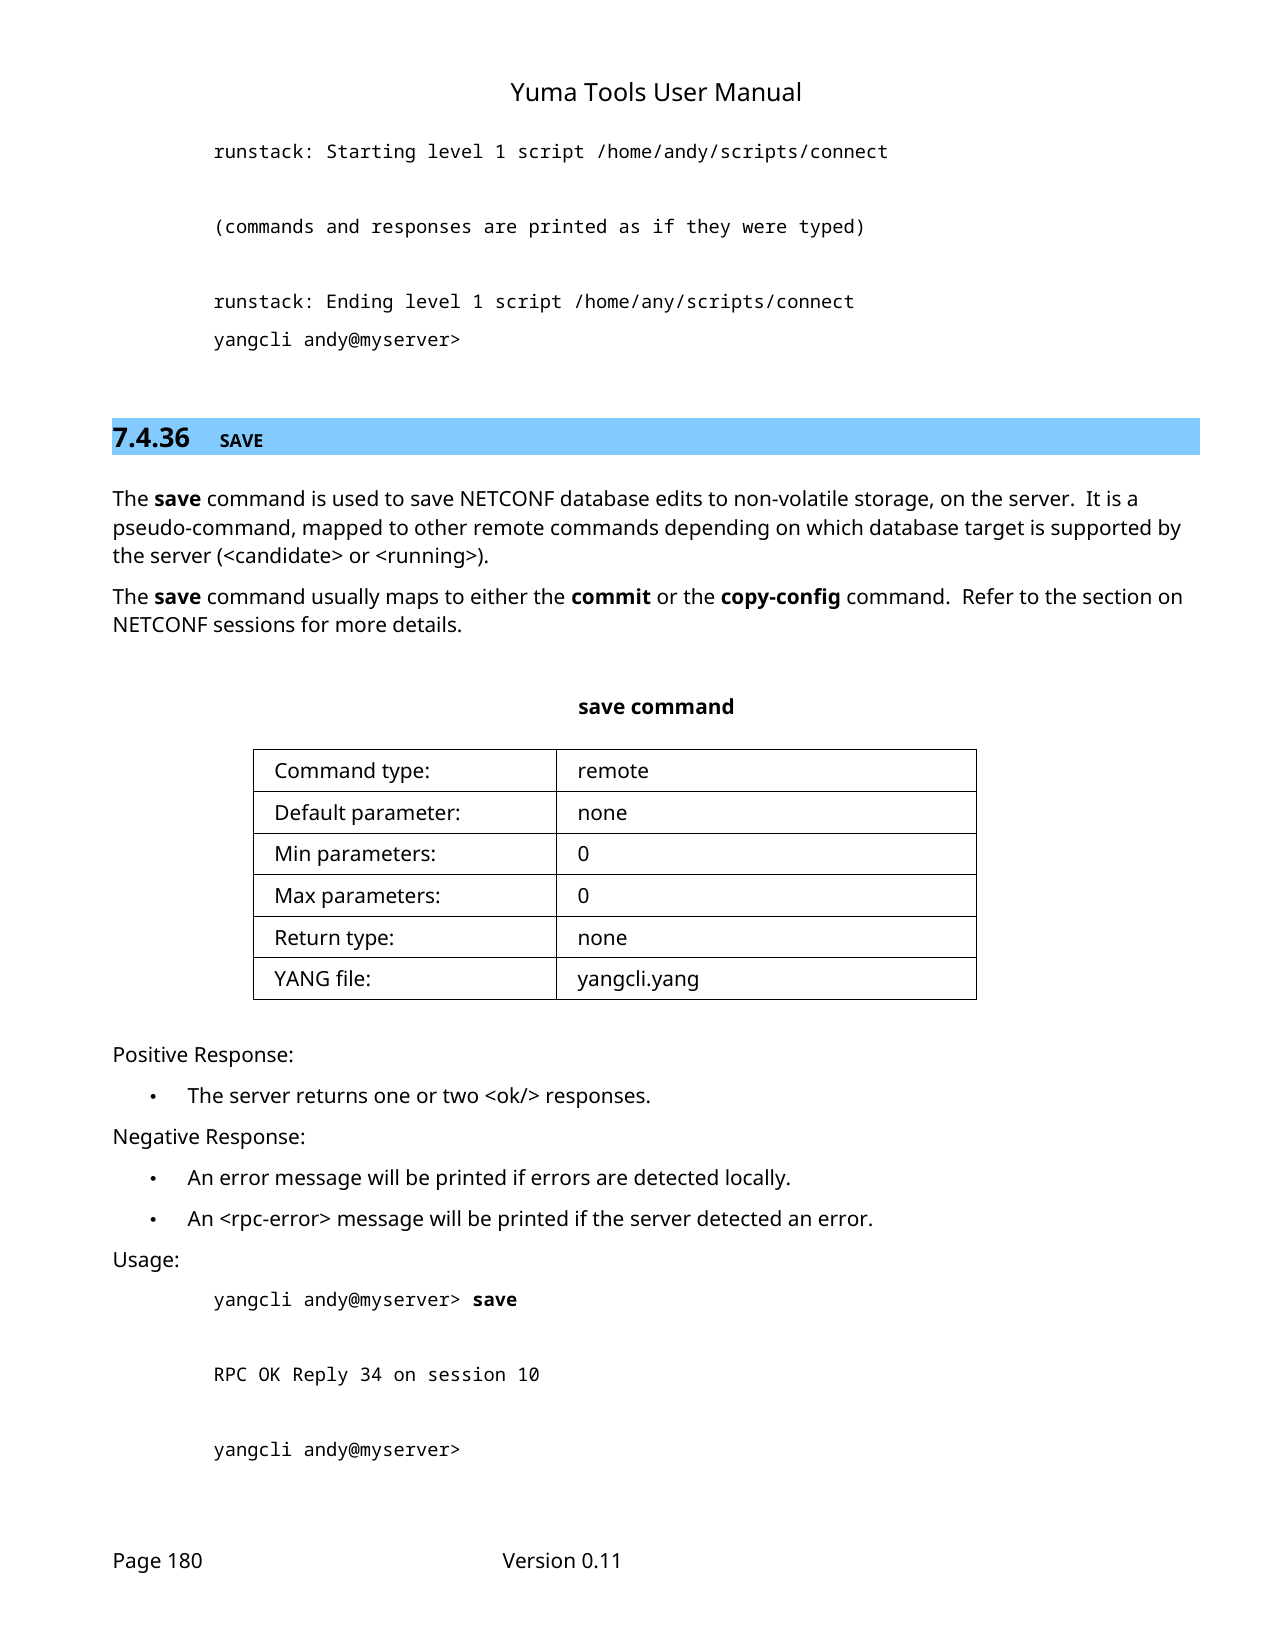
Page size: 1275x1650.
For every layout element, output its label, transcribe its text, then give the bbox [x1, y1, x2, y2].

text RPC OK Reply 34 on session 10 [139, 1361, 1200, 1387]
text yangcli andy@myserver> save [139, 1286, 1200, 1312]
table_cell yangcli.yang [557, 958, 976, 999]
text The save command usually maps to either the commit or the copy-config command. Refer to the section on NETCONF sessions for more details. [112, 582, 1200, 639]
list An error message will be printed if errors are detected locally. [150, 1163, 1200, 1192]
text Usage: [112, 1245, 1200, 1274]
table_cell Max parameters: [254, 875, 556, 916]
text The save command is used to save NETCONF database edits to non-volatile storage, on the server. It is a pseudo-command, mapped to other remote commands depending on which database target is supported by the server (<candidate> or <running>). [112, 484, 1200, 569]
text (commands and responses are printed as if they were typed) [139, 213, 1200, 239]
table_header remote [557, 750, 976, 791]
table_cell Min parameters: [254, 834, 556, 874]
table_cell Default parameter: [254, 792, 556, 832]
table_cell YANG file: [254, 958, 556, 999]
table_cell 0 [557, 875, 976, 916]
text yangcli andy@myserver> [139, 326, 1200, 352]
text runstack: Ending level 1 script /home/any/scripts/connect [139, 288, 1200, 314]
text Negative Response: [112, 1122, 1200, 1151]
subtitle save command [127, 692, 1185, 721]
text runstack: Starting level 1 script /home/andy/scripts/connect [139, 138, 1200, 164]
list An <rpc-error> message will be printed if the server detected an error. [150, 1204, 1200, 1233]
table_cell none [557, 917, 976, 957]
list The server returns one or two <ok/> responses. [150, 1082, 1200, 1110]
table_header Command type: [254, 750, 556, 791]
subtitle save [112, 418, 1200, 455]
text Positive Response: [112, 1041, 1200, 1069]
table_cell none [557, 792, 976, 832]
table_cell Return type: [254, 917, 556, 957]
table_cell 0 [557, 834, 976, 874]
text yangcli andy@myserver> [139, 1436, 1200, 1462]
